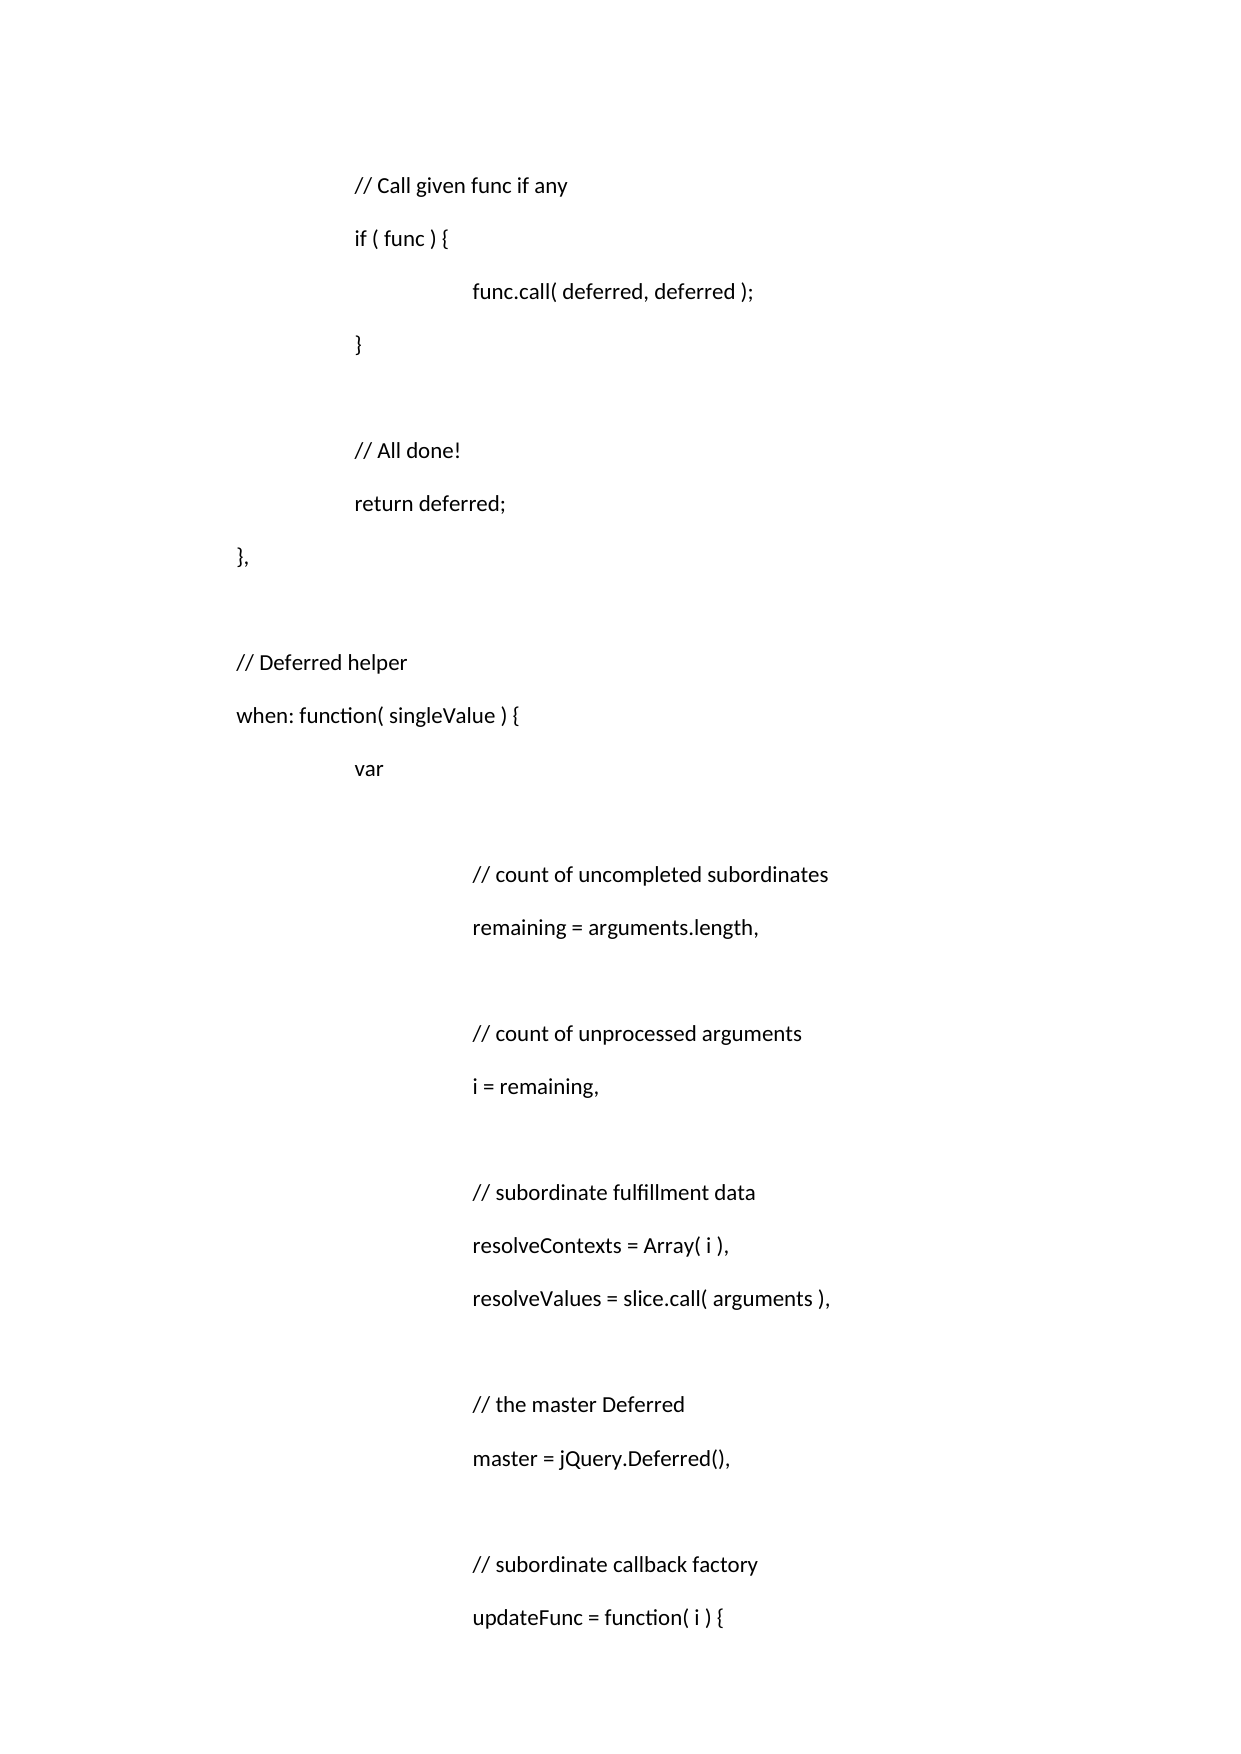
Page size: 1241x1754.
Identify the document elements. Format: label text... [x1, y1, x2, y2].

text // count of uncompleted subordinates [118, 860, 1122, 888]
text resolveContexts = Array( i ), [118, 1232, 1122, 1259]
text // Deferred helper [118, 648, 1122, 676]
text i = remaining, [118, 1072, 1122, 1101]
text when: function( singleValue ) { [118, 701, 1122, 729]
text return deferred; [118, 489, 1122, 517]
text }, [118, 542, 1122, 570]
text if ( func ) { [118, 224, 1122, 252]
text updateFunc = function( i ) { [118, 1603, 1122, 1631]
text // subordinate fulfillment data [118, 1178, 1122, 1207]
text // subordinate callback factory [118, 1550, 1122, 1578]
text // Call given func if any [118, 171, 1122, 199]
text func.call( deferred, deferred ); [118, 277, 1122, 305]
text remaining = arguments.length, [118, 913, 1122, 941]
text var [118, 754, 1122, 782]
text resolveValues = slice.call( arguments ), [118, 1284, 1122, 1313]
text // count of unprocessed arguments [118, 1019, 1122, 1047]
text master = jQuery.Deferred(), [118, 1444, 1122, 1472]
text // the master Deferred [118, 1391, 1122, 1419]
text // All done! [118, 436, 1122, 464]
text } [118, 330, 1122, 358]
